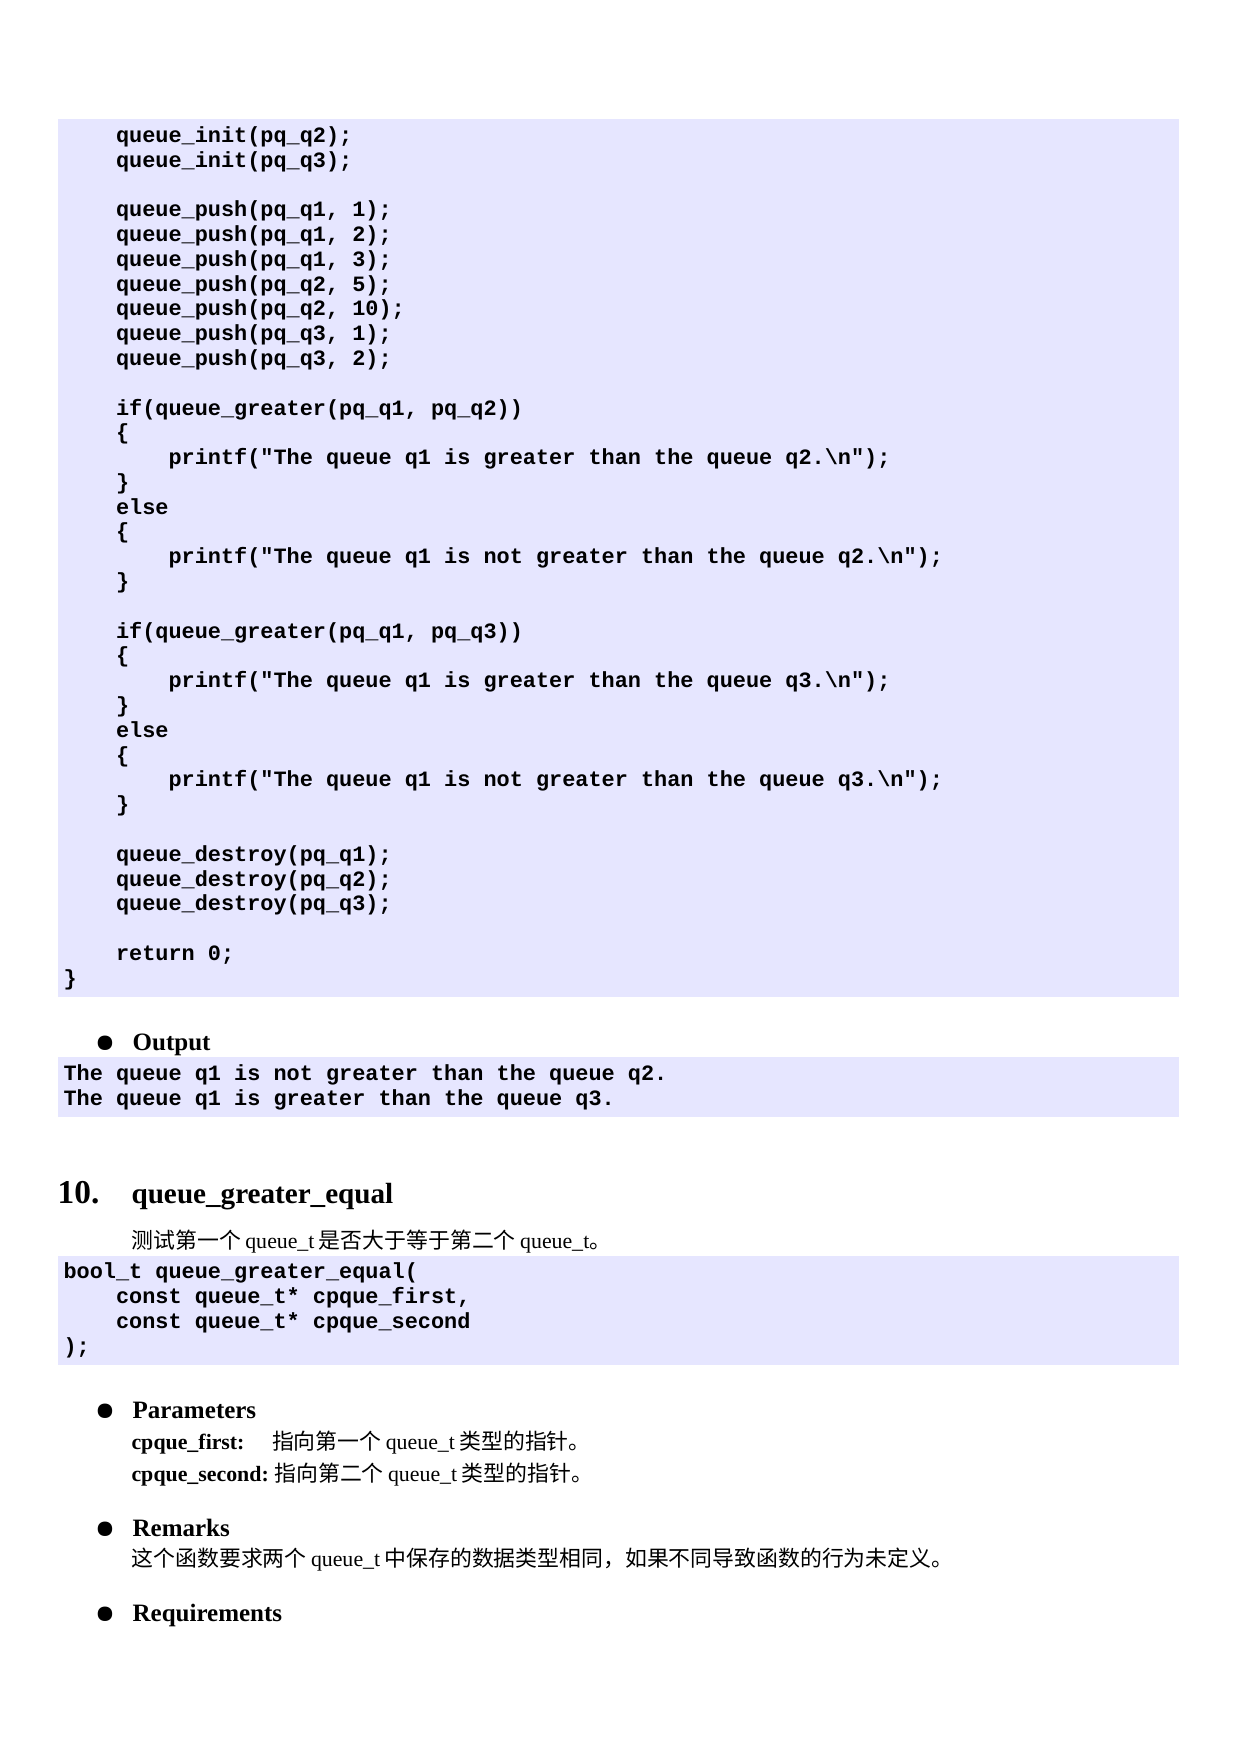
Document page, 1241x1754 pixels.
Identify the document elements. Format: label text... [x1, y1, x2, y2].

text cpque_second: 指向第二个queue_t类型的指针。 [57, 1456, 1179, 1487]
list Parameters [95, 1395, 1179, 1424]
text cpque_first: 指向第一个queue_t类型的指针。 [57, 1424, 1179, 1456]
table_header bool_t queue_greater_equal( const queue_t* cpque_first, const queue_t* cpque_second ); [58, 1256, 1179, 1365]
table_header queue_init(pq_q2); queue_init(pq_q3); queue_push(pq_q1, 1); queue_push(pq_q1, 2); queue_push(pq_q1, 3); queue_push(pq_q2, 5); queue_push(pq_q2, 10); queue_push(pq_q3, 1); queue_push(pq_q3, 2); if(queue_greater(pq_q1, pq_q2)) { printf("The queue q1 is greater than the queue q2.\n"); } else { printf("The queue q1 is not greater than the queue q2.\n"); } if(queue_greater(pq_q1, pq_q3)) { printf("The queue q1 is greater than the queue q3.\n"); } else { printf("The queue q1 is not greater than the queue q3.\n"); } queue_destroy(pq_q1); queue_destroy(pq_q2); queue_destroy(pq_q3); return 0; } [58, 119, 1179, 997]
list Requirements [95, 1598, 1179, 1627]
list Output [95, 1027, 1179, 1056]
table_header The queue q1 is not greater than the queue q2. The queue q1 is greater than the queue q3. [58, 1057, 1179, 1117]
text 这个函数要求两个queue_t中保存的数据类型相同，如果不同导致函数的行为未定义。 [57, 1541, 1179, 1573]
text 测试第一个queue_t是否大于等于第二个queue_t。 [57, 1223, 1179, 1255]
subtitle queue_greater_equal [57, 1172, 1179, 1210]
list Remarks [95, 1513, 1179, 1541]
